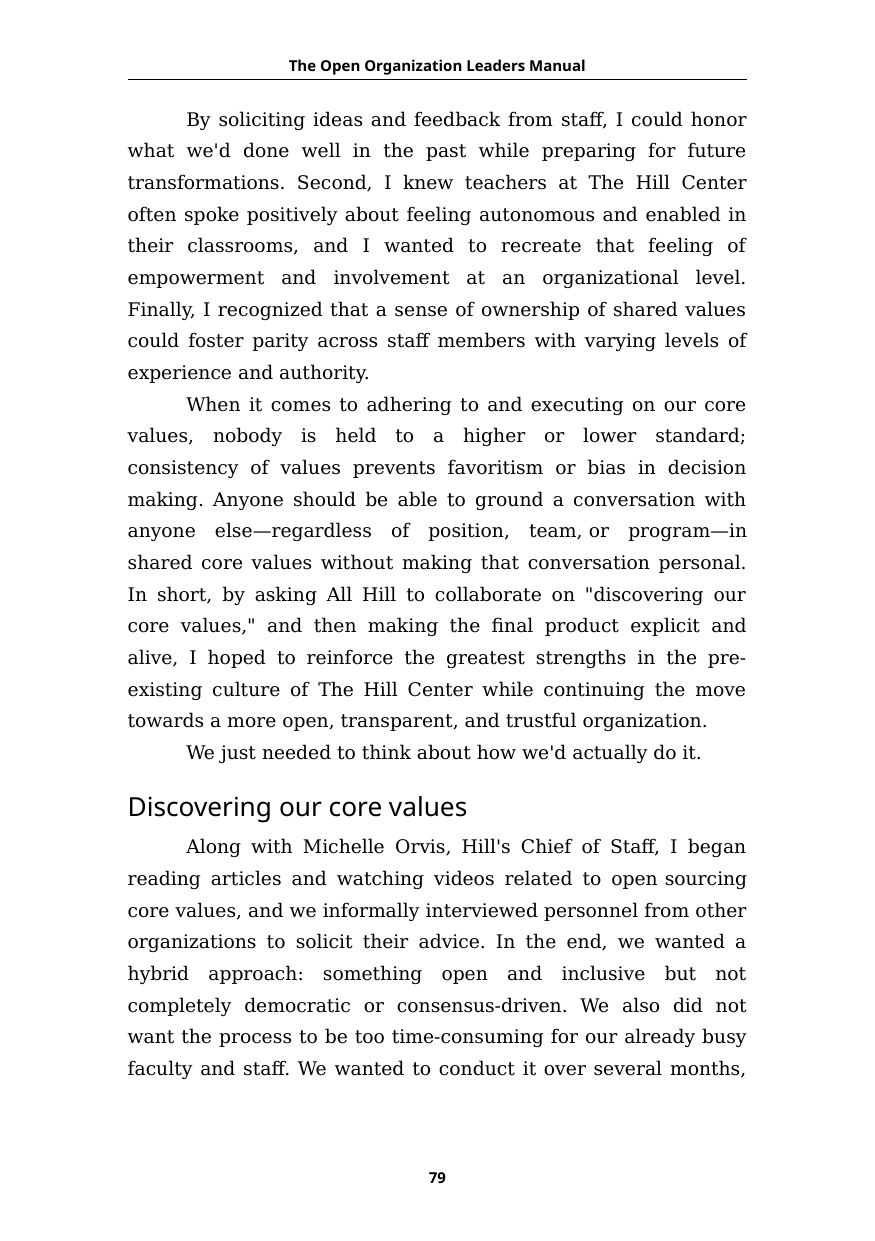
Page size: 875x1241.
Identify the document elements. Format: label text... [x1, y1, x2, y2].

text By soliciting ideas and feedback from staff, I could honor what we'd done well in the past while preparing for future transformations. Second, I knew teachers at The Hill Center often spoke positively about feeling autonomous and enabled in their classrooms, and I wanted to recreate that feeling of empowerment and involvement at an organizational level. Finally, I recognized that a sense of ownership of shared values could foster parity across staff members with varying levels of experience and authority. [127, 109, 747, 384]
text We just needed to think about how we'd actually do it. [127, 742, 747, 764]
text Along with Michelle Orvis, Hill's Chief of Staff, I began reading articles and watching videos related to open sourcing core values, and we informally interviewed personnel from other organizations to solicit their advice. In the end, we wanted a hybrid approach: something open and inclusive but not completely democratic or consensus-driven. We also did not want the process to be too time-consuming for our already busy faculty and staff. We wanted to conduct it over several months, [127, 837, 747, 1080]
text When it comes to adhering to and executing on our core values, nobody is held to a higher or lower standard; consistency of values prevents favoritism or bias in decision making. Anyone should be able to ground a conversation with anyone else—regardless of position, team, or program—in shared core values without making that conversation personal. In short, by asking All Hill to collaborate on "discovering our core values," and then making the final product explicit and alive, I hoped to reinforce the greatest strengths in the pre-existing culture of The Hill Center while continuing the move towards a more open, transparent, and trustful organization. [127, 394, 747, 732]
subtitle Discovering our core values [127, 788, 747, 824]
